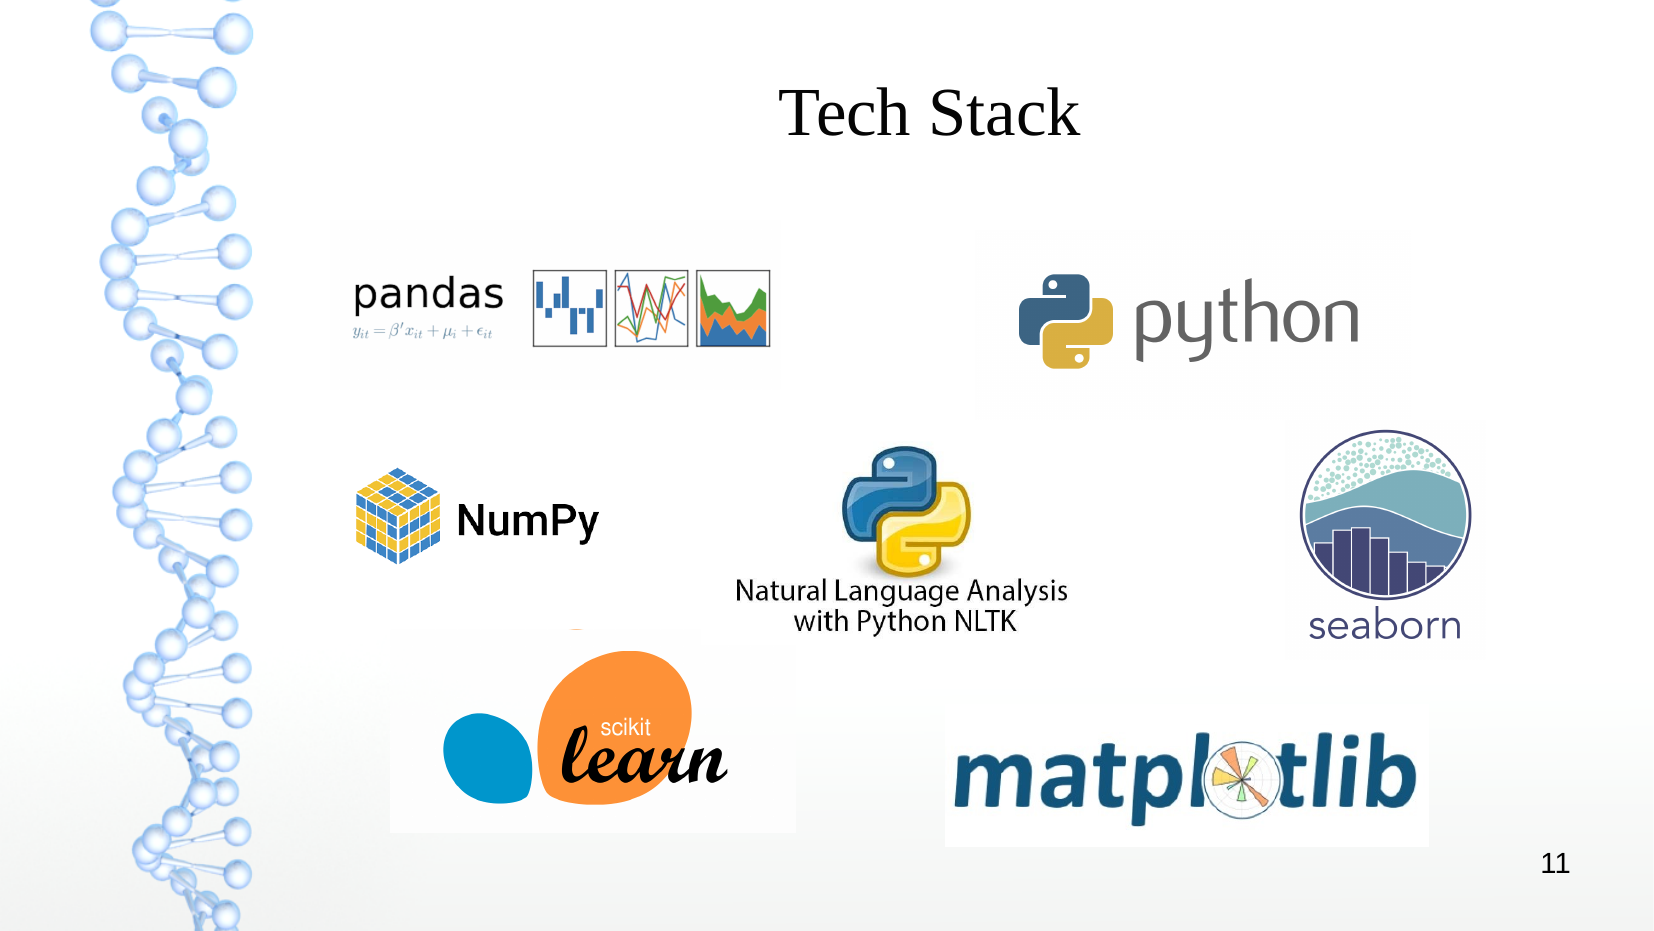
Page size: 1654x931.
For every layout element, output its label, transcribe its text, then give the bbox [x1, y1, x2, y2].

title Tech Stack [265, 35, 1595, 189]
picture [0, 0, 1654, 931]
